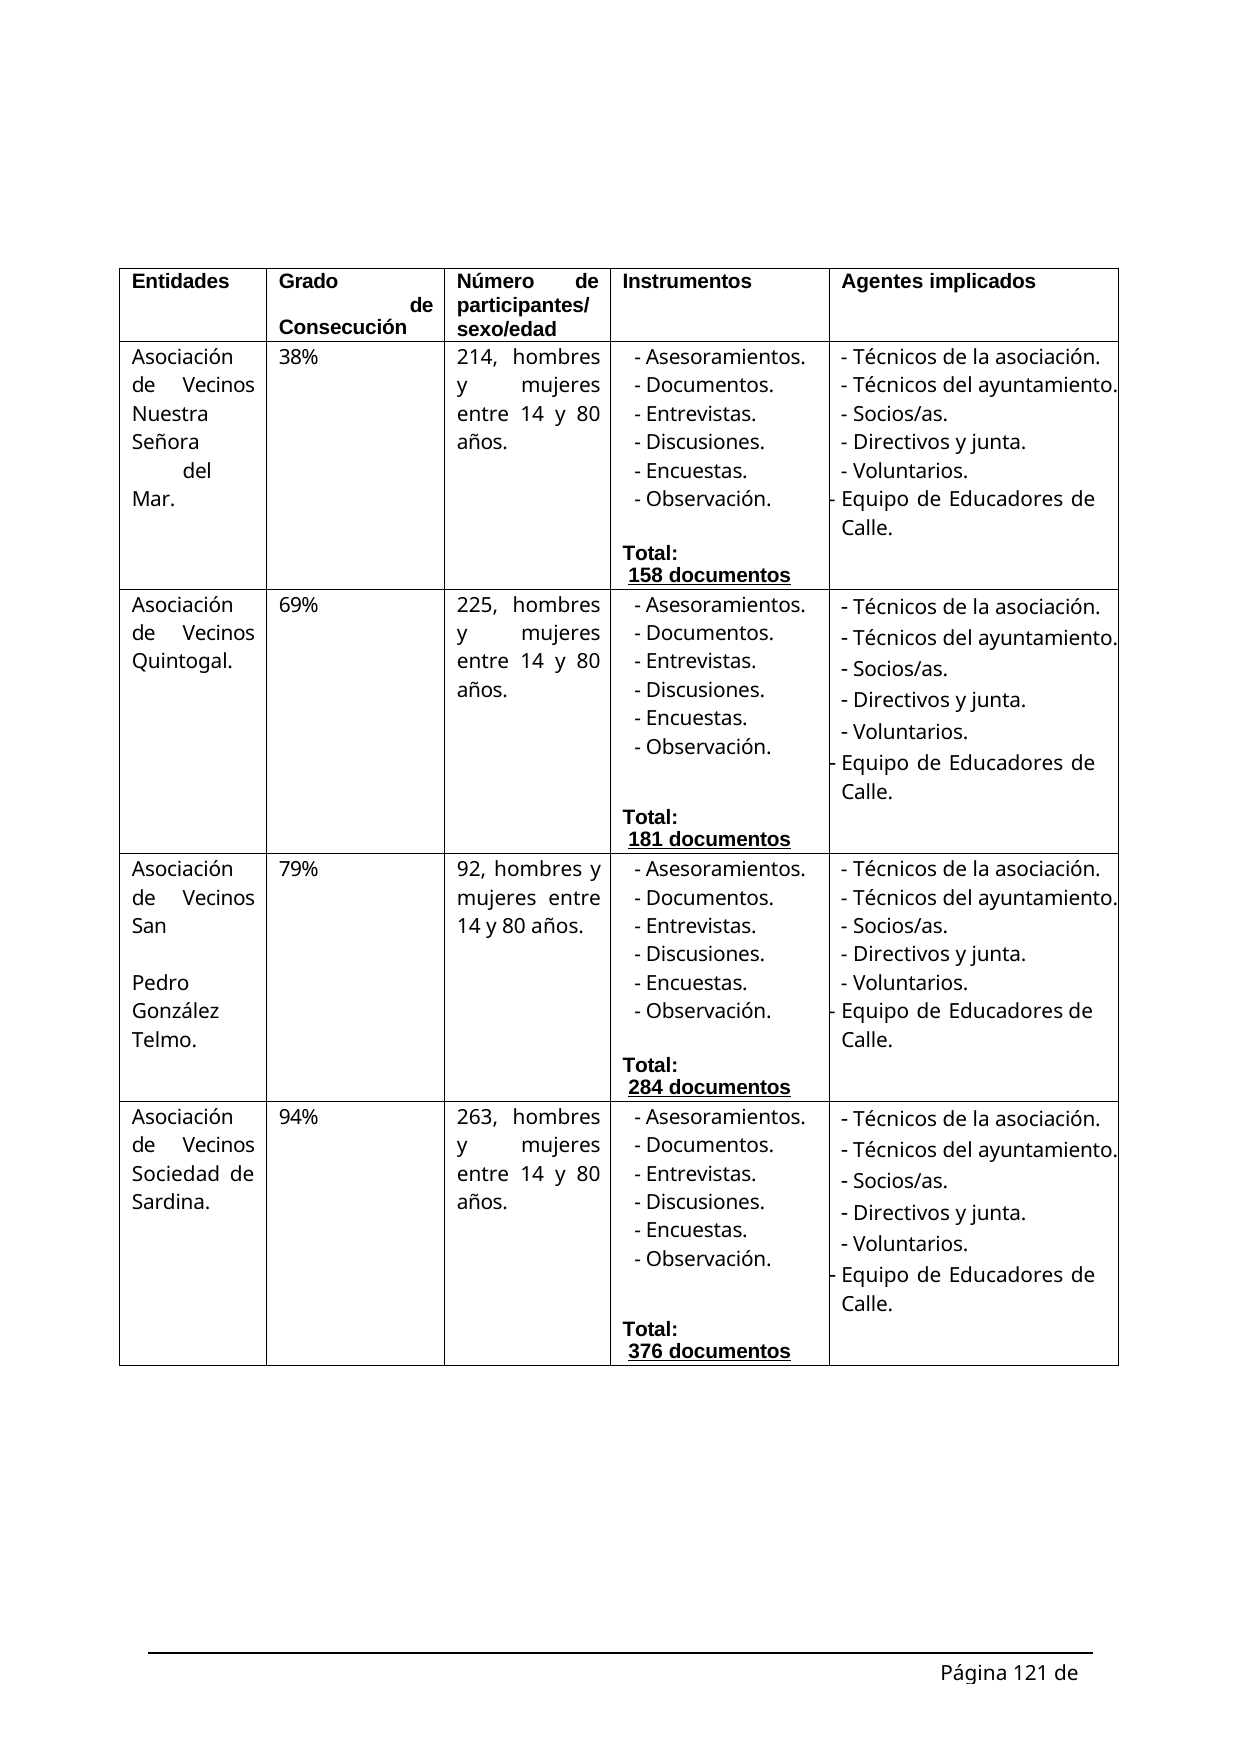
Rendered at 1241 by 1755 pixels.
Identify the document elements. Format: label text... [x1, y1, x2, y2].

table_cell [120, 1318, 266, 1365]
table_cell Total: 284 documentos [611, 1053, 829, 1101]
table_header Agentes implicados [830, 269, 1118, 341]
table_cell Asociación de Vecinos Nuestra Señora del Mar. [120, 342, 266, 541]
table_cell Asesoramientos. Documentos. Entrevistas. Discusiones. Encuestas. Observación. [611, 590, 829, 806]
table_cell Técnicos de la asociación. Técnicos del ayuntamiento. Socios/as. Directivos y junta. Voluntarios. Equipo de Educadores de Calle. [830, 1102, 1118, 1318]
table_header Entidades [120, 269, 266, 341]
table_cell [267, 1053, 444, 1101]
table_cell [267, 806, 444, 853]
table_cell Total: 158 documentos [611, 541, 829, 589]
table_cell 94% [267, 1102, 444, 1318]
table_cell [267, 541, 444, 589]
table_cell Técnicos de la asociación. Técnicos del ayuntamiento. Socios/as. Directivos y junta. Voluntarios. Equipo de Educadores de Calle. [830, 854, 1118, 1053]
table_cell Asociación de Vecinos San Pedro González Telmo. [120, 854, 266, 1053]
table_cell [267, 1318, 444, 1365]
table_cell 225, hombres y mujeres entre 14 y 80 años. [445, 590, 610, 806]
table_cell [445, 541, 610, 589]
table_cell [830, 1053, 1118, 1101]
table_cell Asociación de Vecinos Sociedad de Sardina. [120, 1102, 266, 1318]
table_cell 38% [267, 342, 444, 541]
table_cell Asesoramientos. Documentos. Entrevistas. Discusiones. Encuestas. Observación. [611, 342, 829, 541]
table_cell [830, 541, 1118, 589]
table_cell Asociación de Vecinos Quintogal. [120, 590, 266, 806]
table_cell [445, 1053, 610, 1101]
table_cell [120, 806, 266, 853]
table_cell [830, 1318, 1118, 1365]
table_header Instrumentos [611, 269, 829, 341]
table_cell 92, hombres y mujeres entre 14 y 80 años. [445, 854, 610, 1053]
table_cell [120, 541, 266, 589]
table_header Número de participantes/ sexo/edad [445, 269, 610, 341]
table_cell [445, 1318, 610, 1365]
table_cell Técnicos de la asociación. Técnicos del ayuntamiento. Socios/as. Directivos y junta. Voluntarios. Equipo de Educadores de Calle. [830, 342, 1118, 541]
table_cell Asesoramientos. Documentos. Entrevistas. Discusiones. Encuestas. Observación. [611, 854, 829, 1053]
table_cell 214, hombres y mujeres entre 14 y 80 años. [445, 342, 610, 541]
table_cell [120, 1053, 266, 1101]
table_cell Técnicos de la asociación. Técnicos del ayuntamiento. Socios/as. Directivos y junta. Voluntarios. Equipo de Educadores de Calle. [830, 590, 1118, 806]
table_cell 79% [267, 854, 444, 1053]
table_cell [830, 806, 1118, 853]
table_cell Total: 181 documentos [611, 806, 829, 853]
table_header Grado de Consecución [267, 269, 444, 341]
table_cell [445, 806, 610, 853]
table_cell 69% [267, 590, 444, 806]
table_cell Asesoramientos. Documentos. Entrevistas. Discusiones. Encuestas. Observación. [611, 1102, 829, 1318]
table_cell 263, hombres y mujeres entre 14 y 80 años. [445, 1102, 610, 1318]
table_cell Total: 376 documentos [611, 1318, 829, 1365]
